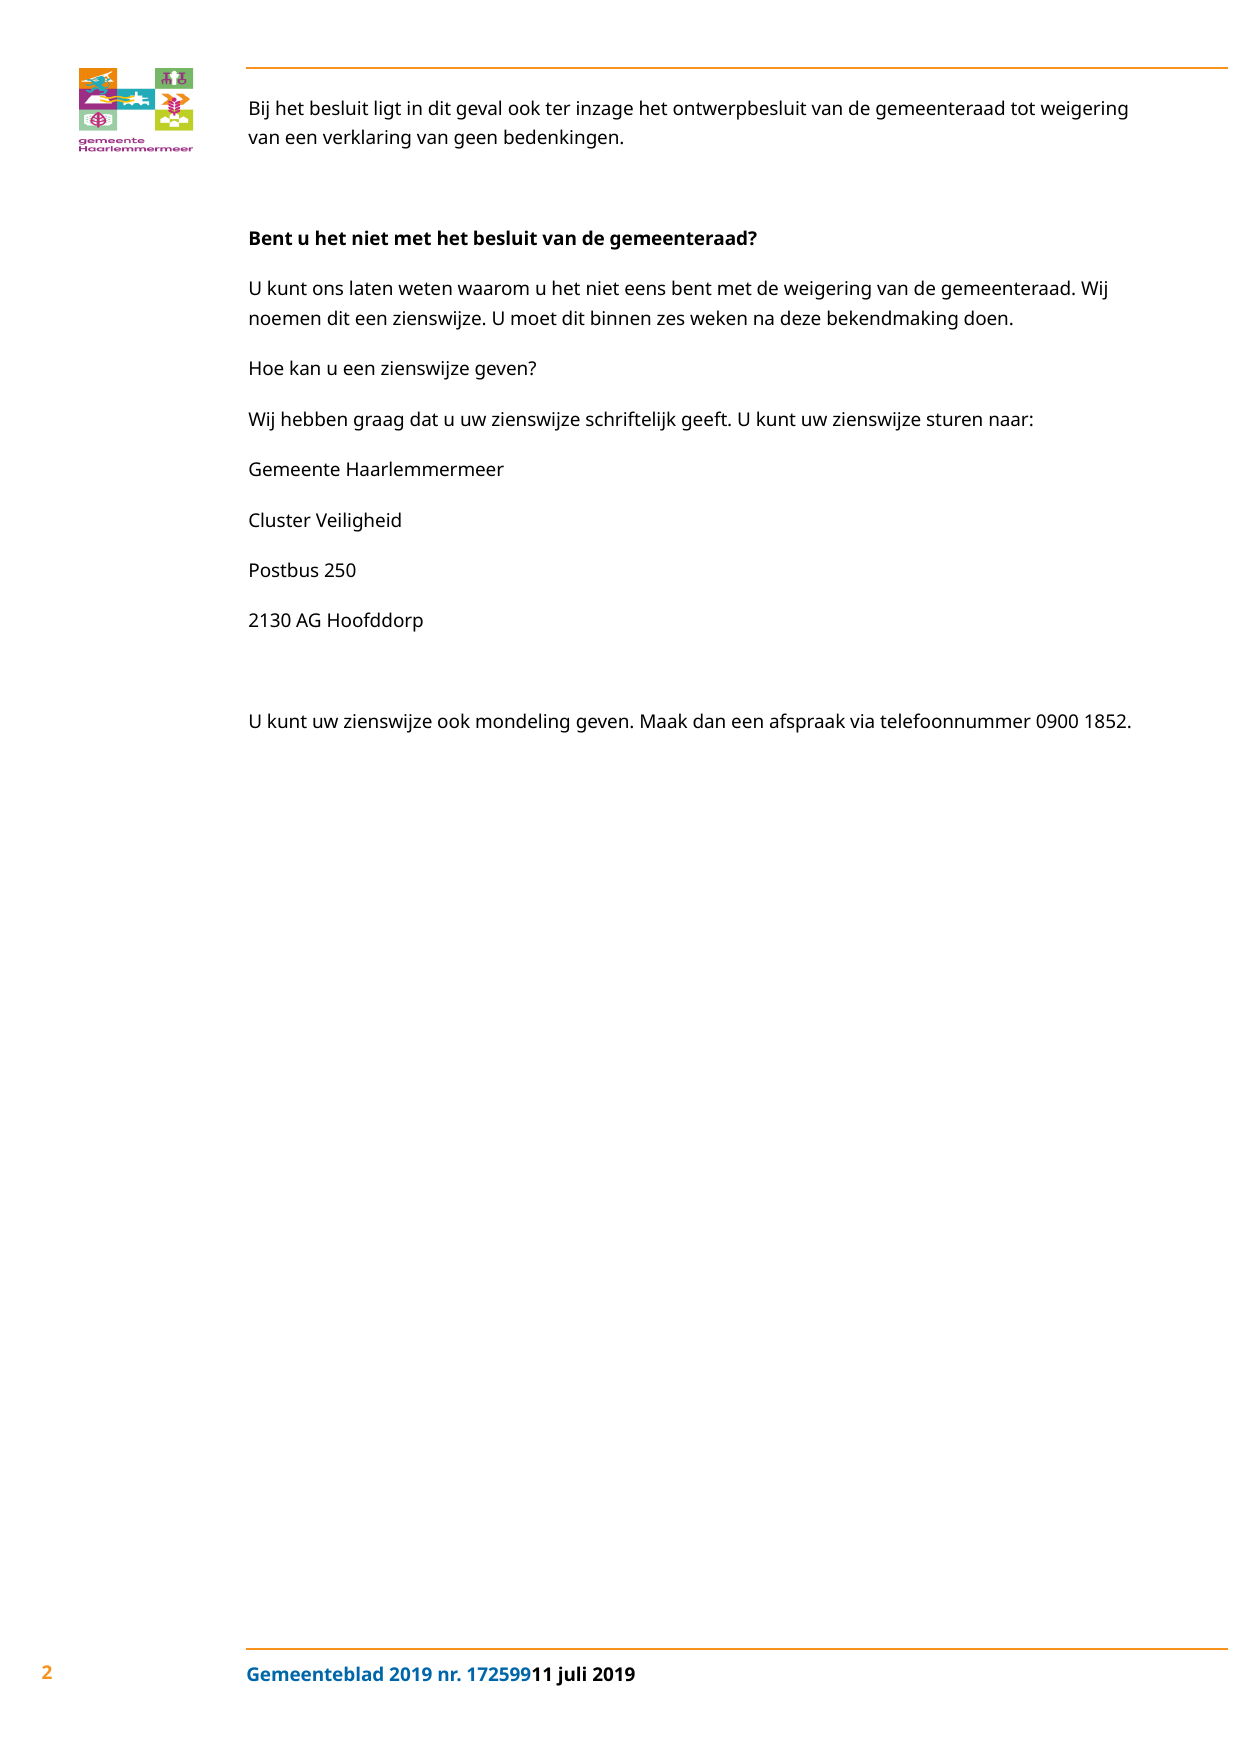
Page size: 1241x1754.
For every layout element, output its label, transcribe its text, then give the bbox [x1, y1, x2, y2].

text Bent u het niet met het besluit van de gemeenteraad? [248, 225, 1152, 251]
picture [41, 47, 231, 172]
text Gemeente Haarlemmermeer [248, 456, 1152, 482]
text U kunt uw zienswijze ook mondeling geven. Maak dan een afspraak via telefoonnummer 0900 1852. [248, 708, 1152, 734]
text Cluster Veiligheid [248, 507, 1152, 533]
text U kunt ons laten weten waarom u het niet eens bent met de weigering van de gemeenteraad. Wij noemen dit een zienswijze. U moet dit binnen zes weken na deze bekendmaking doen. [248, 276, 1152, 331]
text Hoe kan u een zienswijze geven? [248, 356, 1152, 381]
text Postbus 250 [248, 557, 1152, 583]
text Bij het besluit ligt in dit geval ook ter inzage het ontwerpbesluit van de gemeenteraad tot weigering van een verklaring van geen bedenkingen. [248, 95, 1152, 150]
text Wij hebben graag dat u uw zienswijze schriftelijk geeft. U kunt uw zienswijze sturen naar: [248, 406, 1152, 432]
text 2130 AG Hoofddorp [248, 608, 1152, 633]
